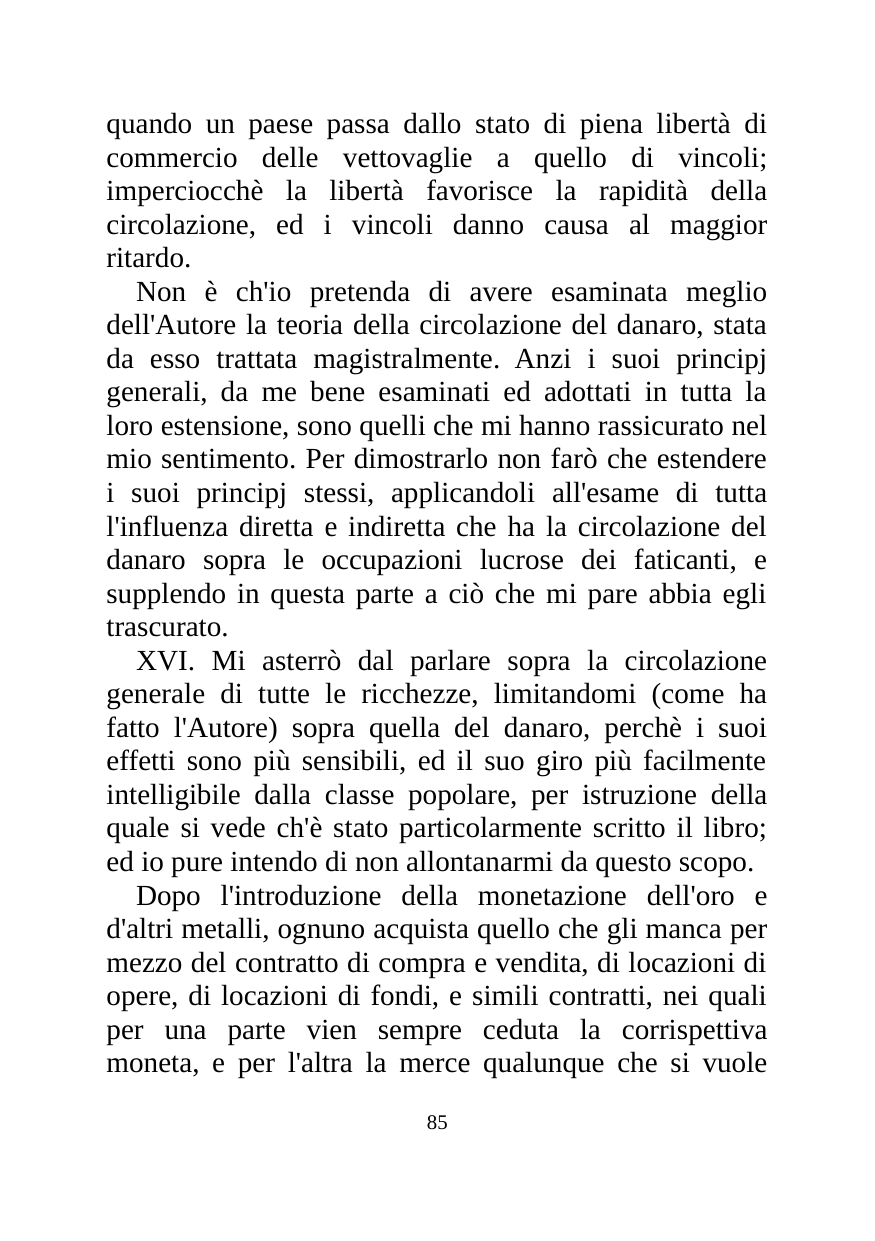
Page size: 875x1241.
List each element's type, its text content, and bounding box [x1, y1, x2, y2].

text Dopo l'introduzione della monetazione dell'oro e d'altri metalli, ognuno acquista quello che gli manca per mezzo del contratto di compra e vendita, di locazioni di opere, di locazioni di fondi, e simili contratti, nei quali per una parte vien sempre ceduta la corrispettiva moneta, e per l'altra la merce qualunque che si vuole [106, 878, 768, 1079]
text quando un paese passa dallo stato di piena libertà di commercio delle vettovaglie a quello di vincoli; imperciocchè la libertà favorisce la rapidità della circolazione, ed i vincoli danno causa al maggior ritardo. [106, 106, 768, 274]
text XVI. Mi asterrò dal parlare sopra la circolazione generale di tutte le ricchezze, limitandomi (come ha fatto l'Autore) sopra quella del danaro, perchè i suoi effetti sono più sensibili, ed il suo giro più facilmente intelligibile dalla classe popolare, per istruzione della quale si vede ch'è stato particolarmente scritto il libro; ed io pure intendo di non allontanarmi da questo scopo. [106, 643, 768, 878]
text Non è ch'io pretenda di avere esaminata meglio dell'Autore la teoria della circolazione del danaro, stata da esso trattata magistralmente. Anzi i suoi principj generali, da me bene esaminati ed adottati in tutta la loro estensione, sono quelli che mi hanno rassicurato nel mio sentimento. Per dimostrarlo non farò che estendere i suoi principj stessi, applicandoli all'esame di tutta l'influenza diretta e indiretta che ha la circolazione del danaro sopra le occupazioni lucrose dei faticanti, e supplendo in questa parte a ciò che mi pare abbia egli trascurato. [106, 274, 768, 643]
